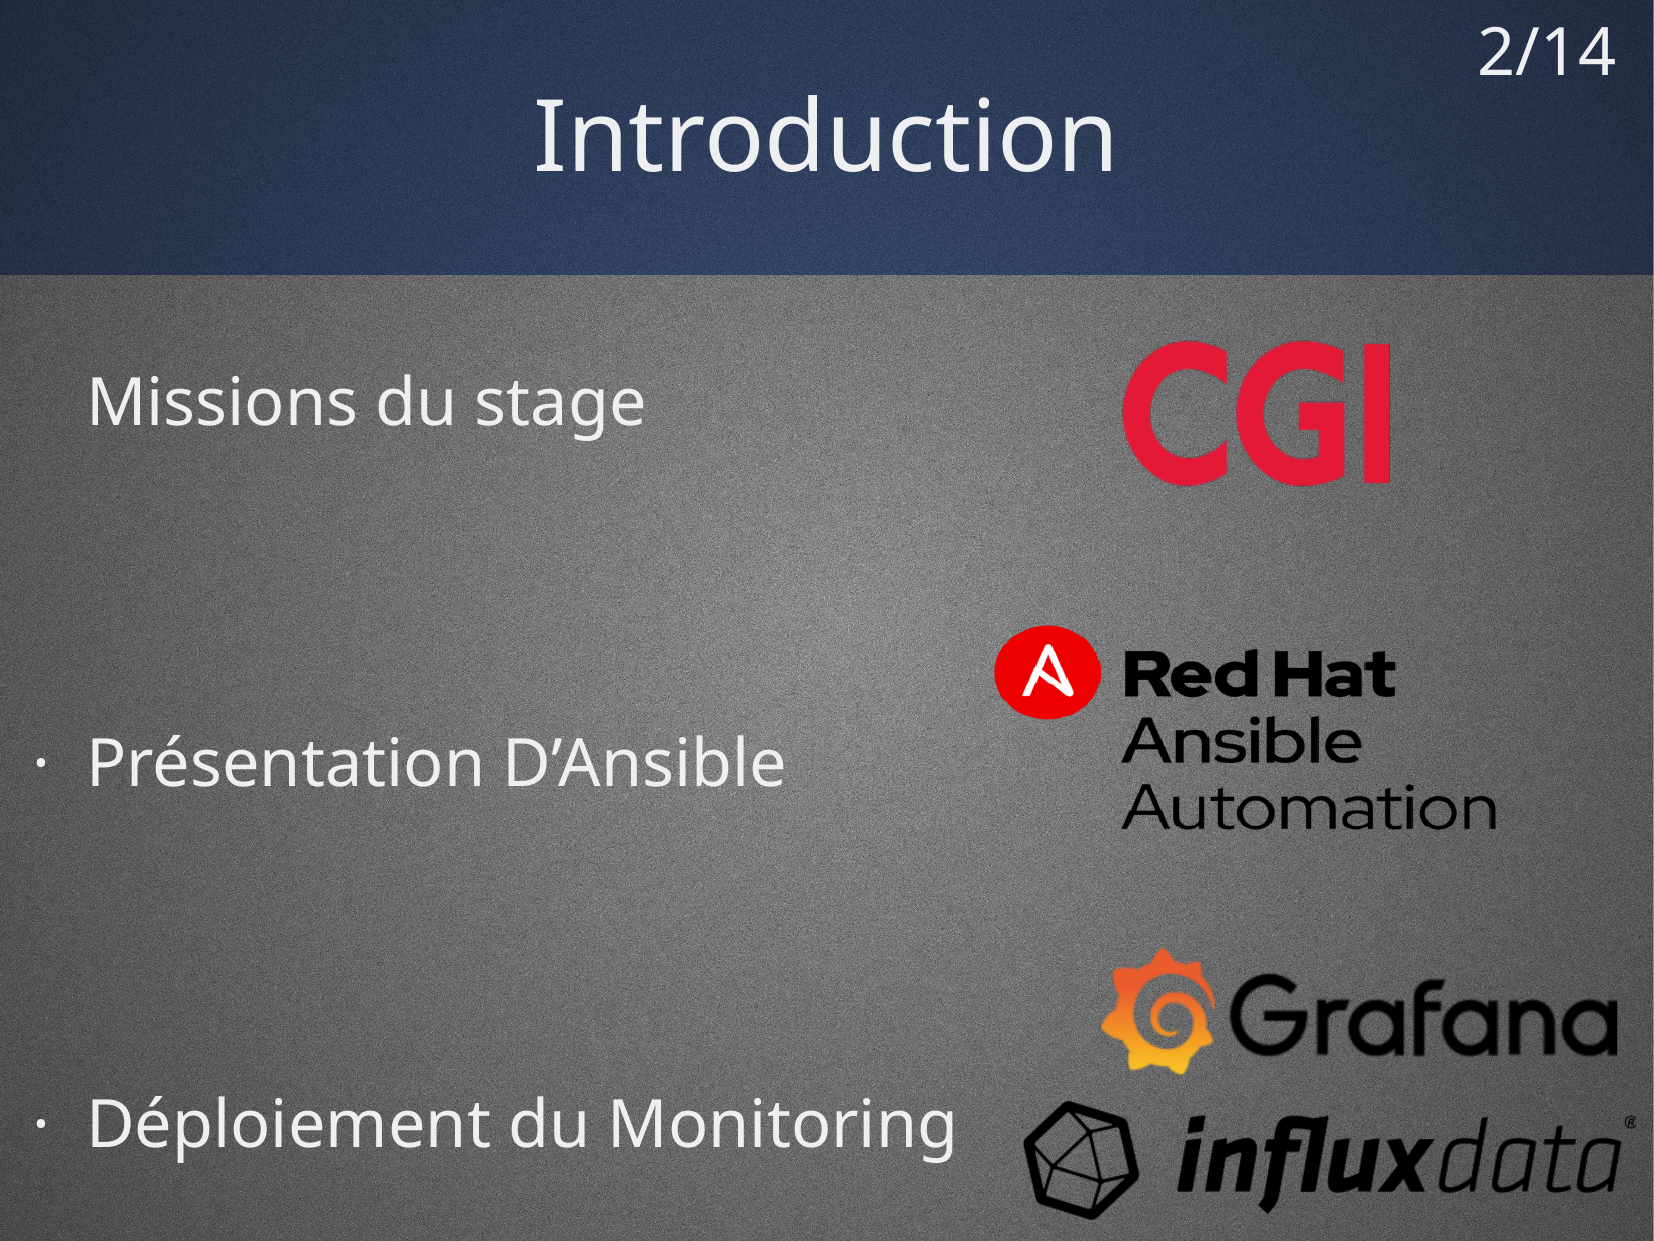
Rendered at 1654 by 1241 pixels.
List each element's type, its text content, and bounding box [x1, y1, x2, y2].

list 2/14 [1371, 4, 1652, 83]
title Introduction [88, 29, 1565, 237]
list Missions du stage Présentation D’Ansible Déploiement du Monitoring [15, 354, 1492, 1076]
picture [0, 0, 1654, 1241]
